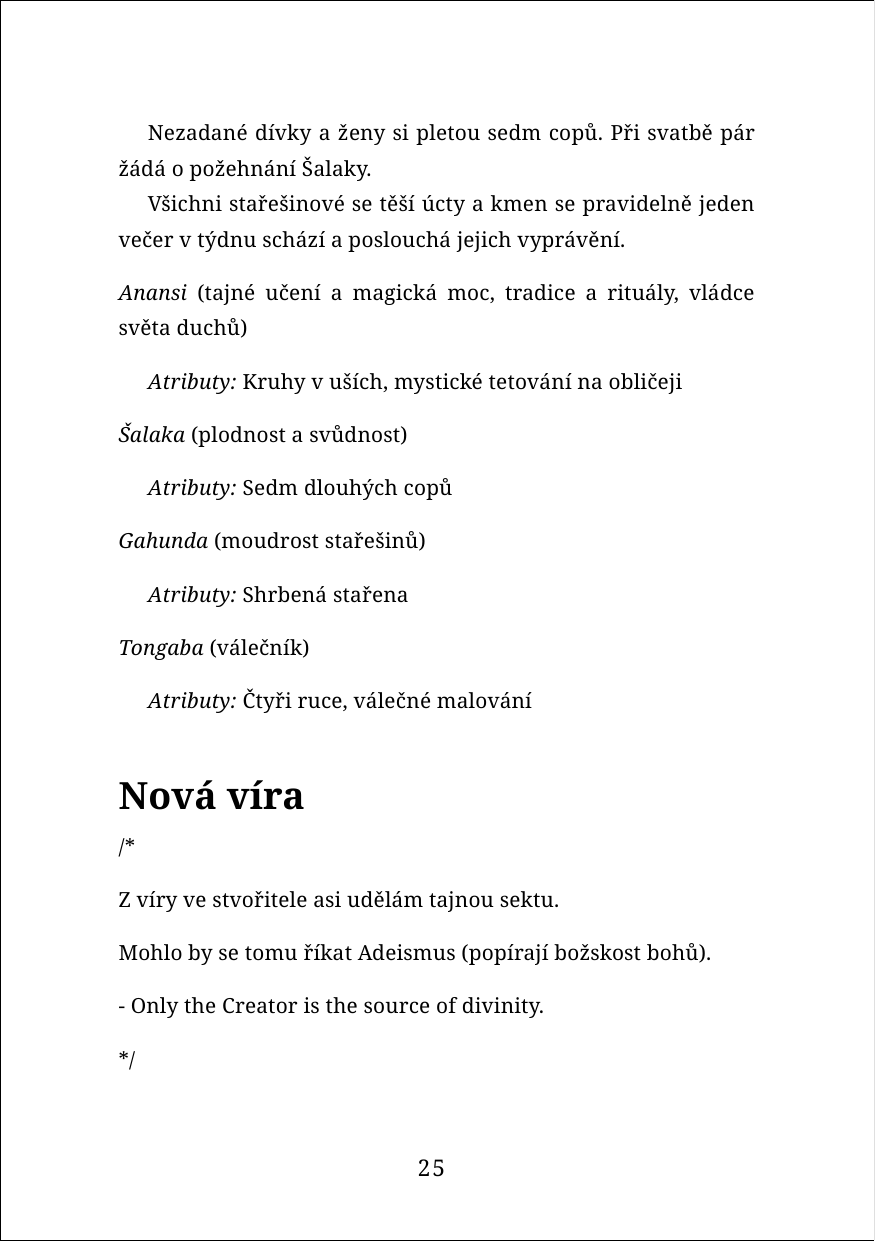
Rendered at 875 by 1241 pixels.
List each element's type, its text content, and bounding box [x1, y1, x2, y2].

text Tongaba (válečník) [118, 633, 756, 661]
text Atributy: Kruhy v uších, mystické tetování na obličeji [118, 367, 756, 395]
text Nezadané dívky a ženy si pletou sedm copů. Při svatbě pár žádá o požehnání Šalaky. Všichni stařešinové se těší úcty a kmen se pravidelně jeden večer v týdnu schází a poslouchá jejich vyprávění. [118, 118, 756, 253]
subtitle Nová víra [118, 769, 756, 820]
text Anansi (tajné učení a magická moc, tradice a rituály, vládce světa duchů) [118, 278, 756, 342]
text Atributy: Shrbená stařena [118, 580, 756, 608]
text - Only the Creator is the source of divinity. [118, 991, 756, 1020]
text /* [118, 832, 756, 860]
text */ [118, 1045, 756, 1073]
text Mohlo by se tomu říkat Adeismus (popírají božskost bohů). [118, 938, 756, 967]
text Z víry ve stvořitele asi udělám tajnou sektu. [118, 885, 756, 913]
text Atributy: Sedm dlouhých copů [118, 473, 756, 502]
text Šalaka (plodnost a svůdnost) [118, 420, 756, 448]
text Gahunda (moudrost stařešinů) [118, 526, 756, 555]
text Atributy: Čtyři ruce, válečné malování [118, 686, 756, 714]
